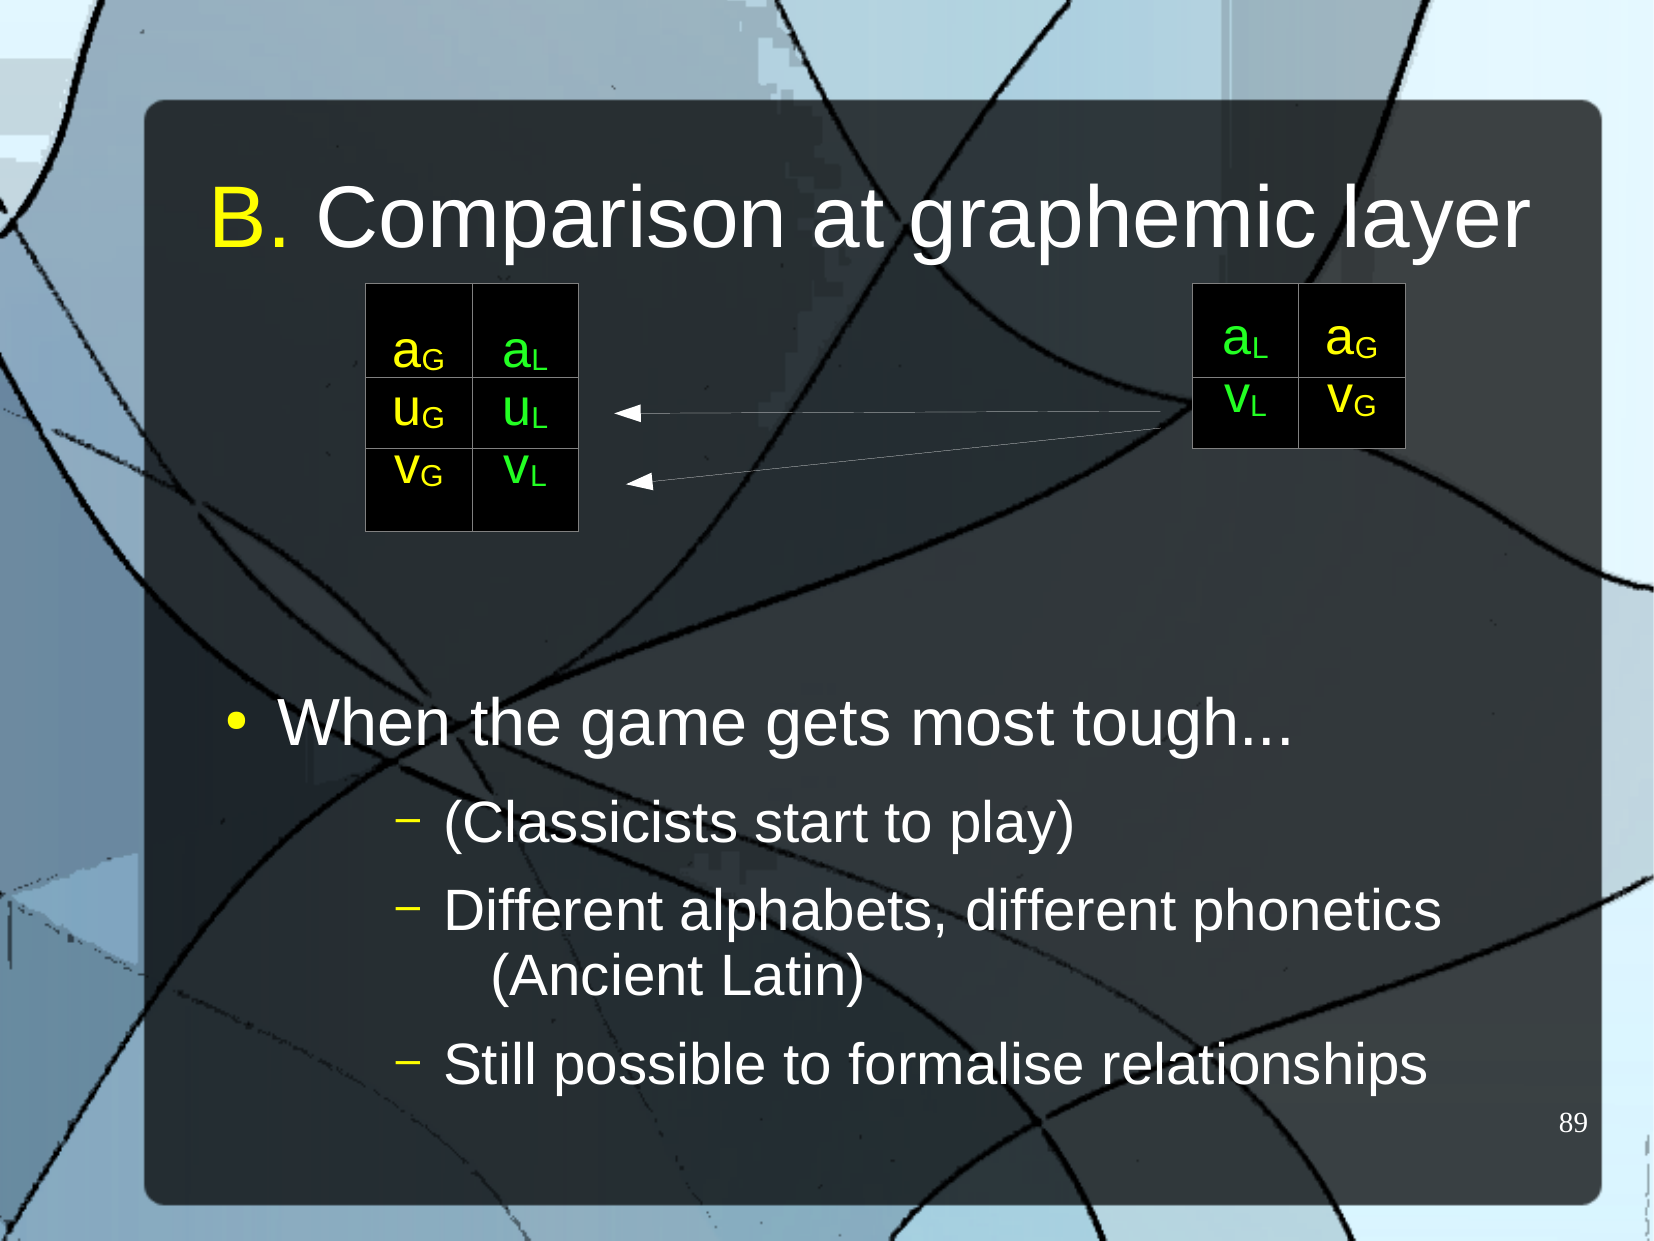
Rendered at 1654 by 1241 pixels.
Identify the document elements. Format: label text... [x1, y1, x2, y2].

text_box aG vG [1299, 378, 1405, 448]
text_box aL vL [1193, 378, 1299, 448]
text_box aL uL vL [473, 449, 579, 532]
text_box aG uG vG [366, 378, 473, 448]
text_box aG uG vG [366, 284, 473, 377]
text_box aG uG vG [365, 449, 473, 532]
picture [0, 0, 1654, 1241]
text_box aL uL vL [473, 378, 578, 448]
text_box aL vL [1193, 284, 1299, 377]
text_box aL uL vL [473, 284, 578, 377]
text_box aG vG [1299, 284, 1405, 377]
list When the game gets most tough... (Classicists start to play) Different alphabets, different phonetics (Ancient Latin) Still possible to formalise relationships [206, 685, 1571, 1158]
title B. Comparison at graphemic layer [159, 108, 1583, 325]
